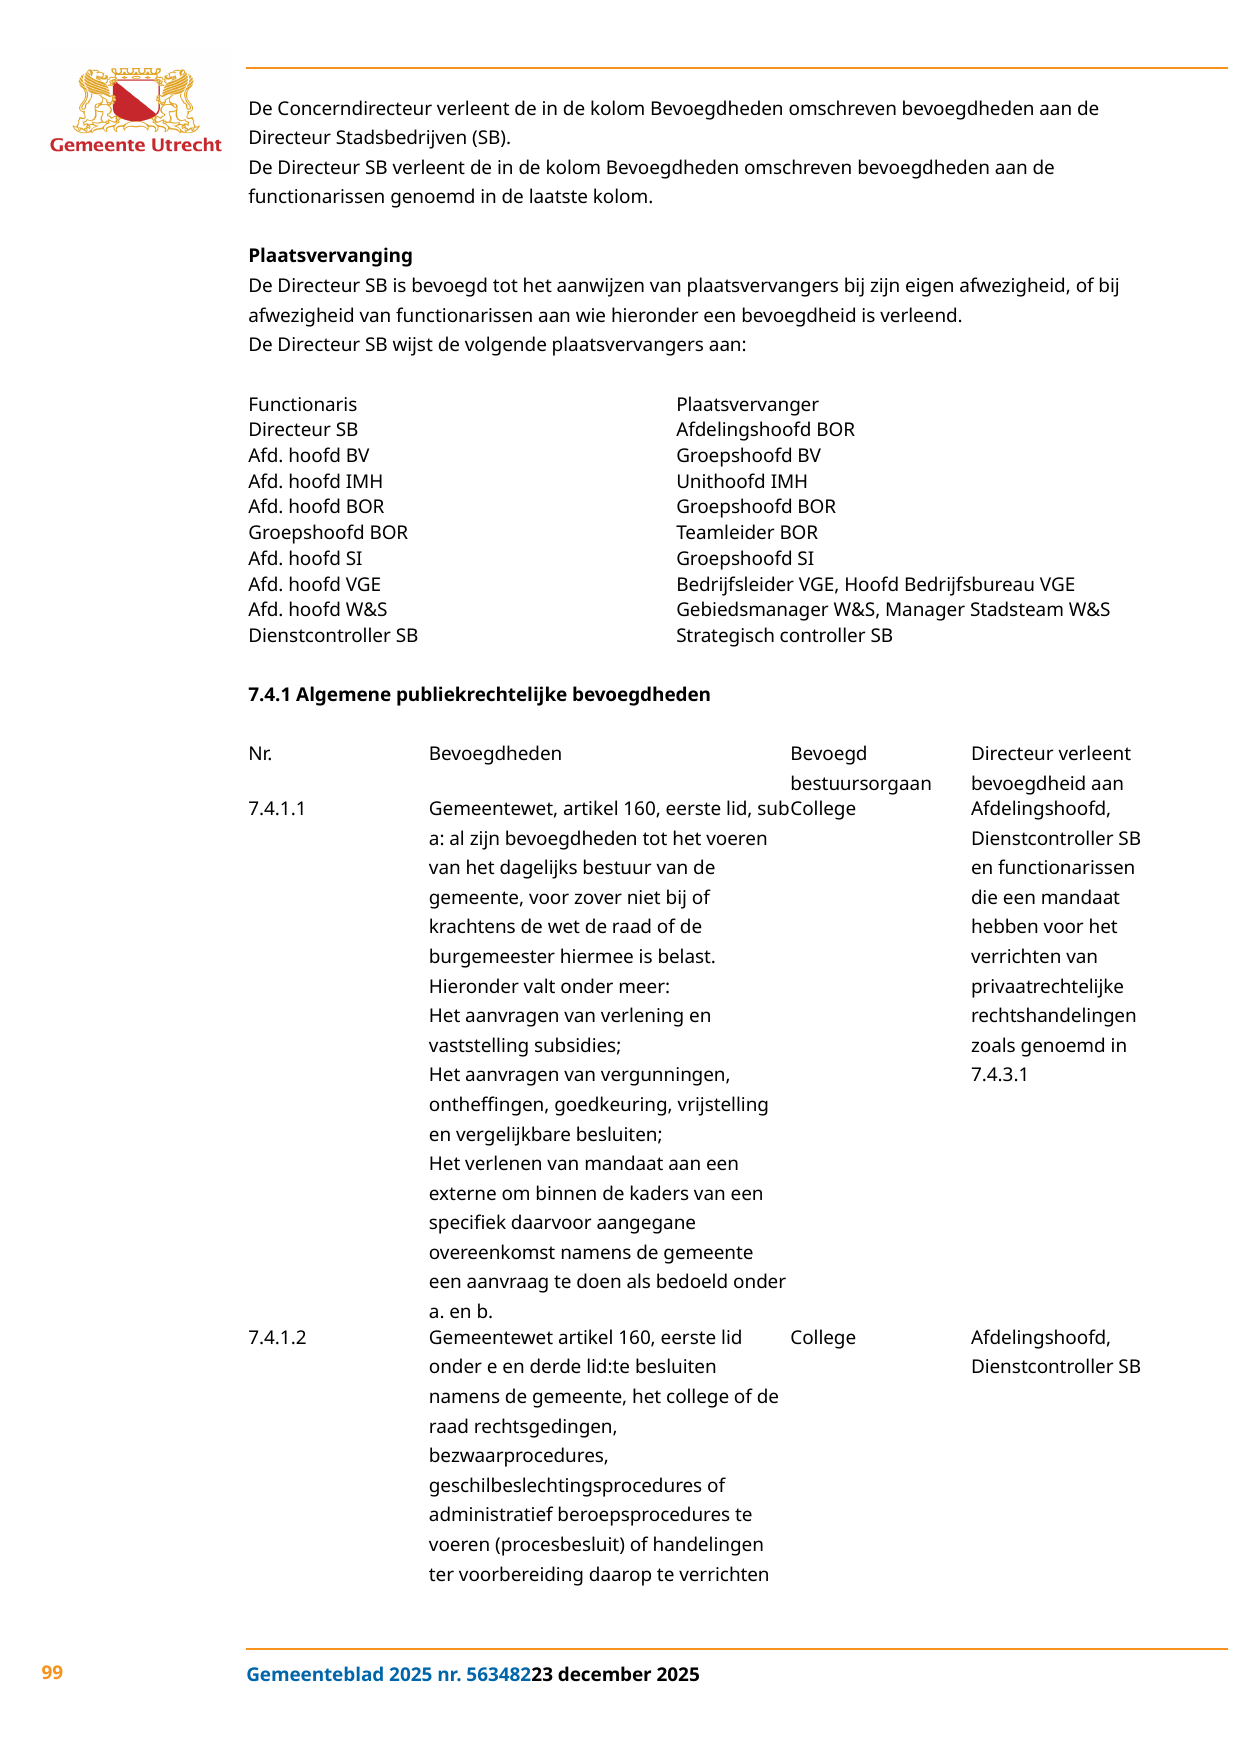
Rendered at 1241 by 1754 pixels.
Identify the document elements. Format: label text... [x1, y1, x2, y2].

table_header Nr. [248, 740, 429, 795]
text Plaatsvervanging [248, 243, 1152, 268]
table_cell Gebiedsmanager W&S, Manager Stadsteam W&S [676, 597, 1152, 622]
table_cell Teamleider BOR [676, 519, 1152, 545]
table_cell Afd. hoofd BV [248, 442, 676, 468]
table_cell College [790, 795, 971, 1324]
text 7.4.1 Algemene publiekrechtelijke bevoegdheden [248, 681, 1152, 707]
table_cell Groepshoofd BOR [676, 494, 1152, 519]
table_cell Afd. hoofd SI [248, 545, 676, 571]
table_cell Afd. hoofd W&S [248, 597, 676, 622]
table_cell Groepshoofd BOR [248, 519, 676, 545]
table_cell 7.4.1.1 [248, 795, 429, 1324]
table_cell Groepshoofd SI [676, 545, 1152, 571]
table_cell Afdelingshoofd, Dienstcontroller SB en functionarissen die een mandaat hebben voor het verrichten van privaatrechtelijke rechtshandelingen zoals genoemd in 7.4.3.1 [971, 795, 1152, 1324]
table_cell Afd. hoofd IMH [248, 468, 676, 494]
table_cell Groepshoofd BV [676, 442, 1152, 468]
table_cell Afd. hoofd VGE [248, 571, 676, 597]
text De Directeur SB is bevoegd tot het aanwijzen van plaatsvervangers bij zijn eigen afwezigheid, of bij afwezigheid van functionarissen aan wie hieronder een bevoegdheid is verleend. [248, 272, 1152, 328]
table_cell Afd. hoofd BOR [248, 494, 676, 519]
table_cell Bedrijfsleider VGE, Hoofd Bedrijfsbureau VGE [676, 571, 1152, 597]
table_cell Directeur SB [248, 416, 676, 442]
table_cell Gemeentewet artikel 160, eerste lid onder e en derde lid:te besluiten namens de gemeente, het college of de raad rechtsgedingen, bezwaarprocedures, geschilbeslechtingsprocedures of administratief beroepsprocedures te voeren (procesbesluit) of handelingen ter voorbereiding daarop te verrichten [429, 1324, 790, 1586]
table_cell Gemeentewet, artikel 160, eerste lid, sub a: al zijn bevoegdheden tot het voeren van het dagelijks bestuur van de gemeente, voor zover niet bij of krachtens de wet de raad of de burgemeester hiermee is belast. Hieronder valt onder meer: Het aanvragen van verlening en vaststelling subsidies; Het aanvragen van vergunningen, ontheffingen, goedkeuring, vrijstelling en vergelijkbare besluiten; Het verlenen van mandaat aan een externe om binnen de kaders van een specifiek daarvoor aangegane overeenkomst namens de gemeente een aanvraag te doen als bedoeld onder a. en b. [429, 795, 790, 1324]
table_header Bevoegdheden [429, 740, 790, 795]
table_cell College [790, 1324, 971, 1586]
table_header Directeur verleent bevoegdheid aan [971, 740, 1152, 795]
text De Directeur SB verleent de in de kolom Bevoegdheden omschreven bevoegdheden aan de functionarissen genoemd in de laatste kolom. [248, 154, 1152, 209]
table_header Functionaris [248, 391, 676, 416]
table_header Bevoegd bestuursorgaan [790, 740, 971, 795]
table_cell Afdelingshoofd, Dienstcontroller SB [971, 1324, 1152, 1586]
table_cell Unithoofd IMH [676, 468, 1152, 494]
table_cell Afdelingshoofd BOR [676, 416, 1152, 442]
table_cell 7.4.1.2 [248, 1324, 429, 1586]
table_header Plaatsvervanger [676, 391, 1152, 416]
table_cell Dienstcontroller SB [248, 622, 676, 648]
text De Concerndirecteur verleent de in de kolom Bevoegdheden omschreven bevoegdheden aan de Directeur Stadsbedrijven (SB). [248, 95, 1152, 150]
text De Directeur SB wijst de volgende plaatsvervangers aan: [248, 331, 1152, 357]
picture [41, 47, 231, 172]
table_cell Strategisch controller SB [676, 622, 1152, 648]
